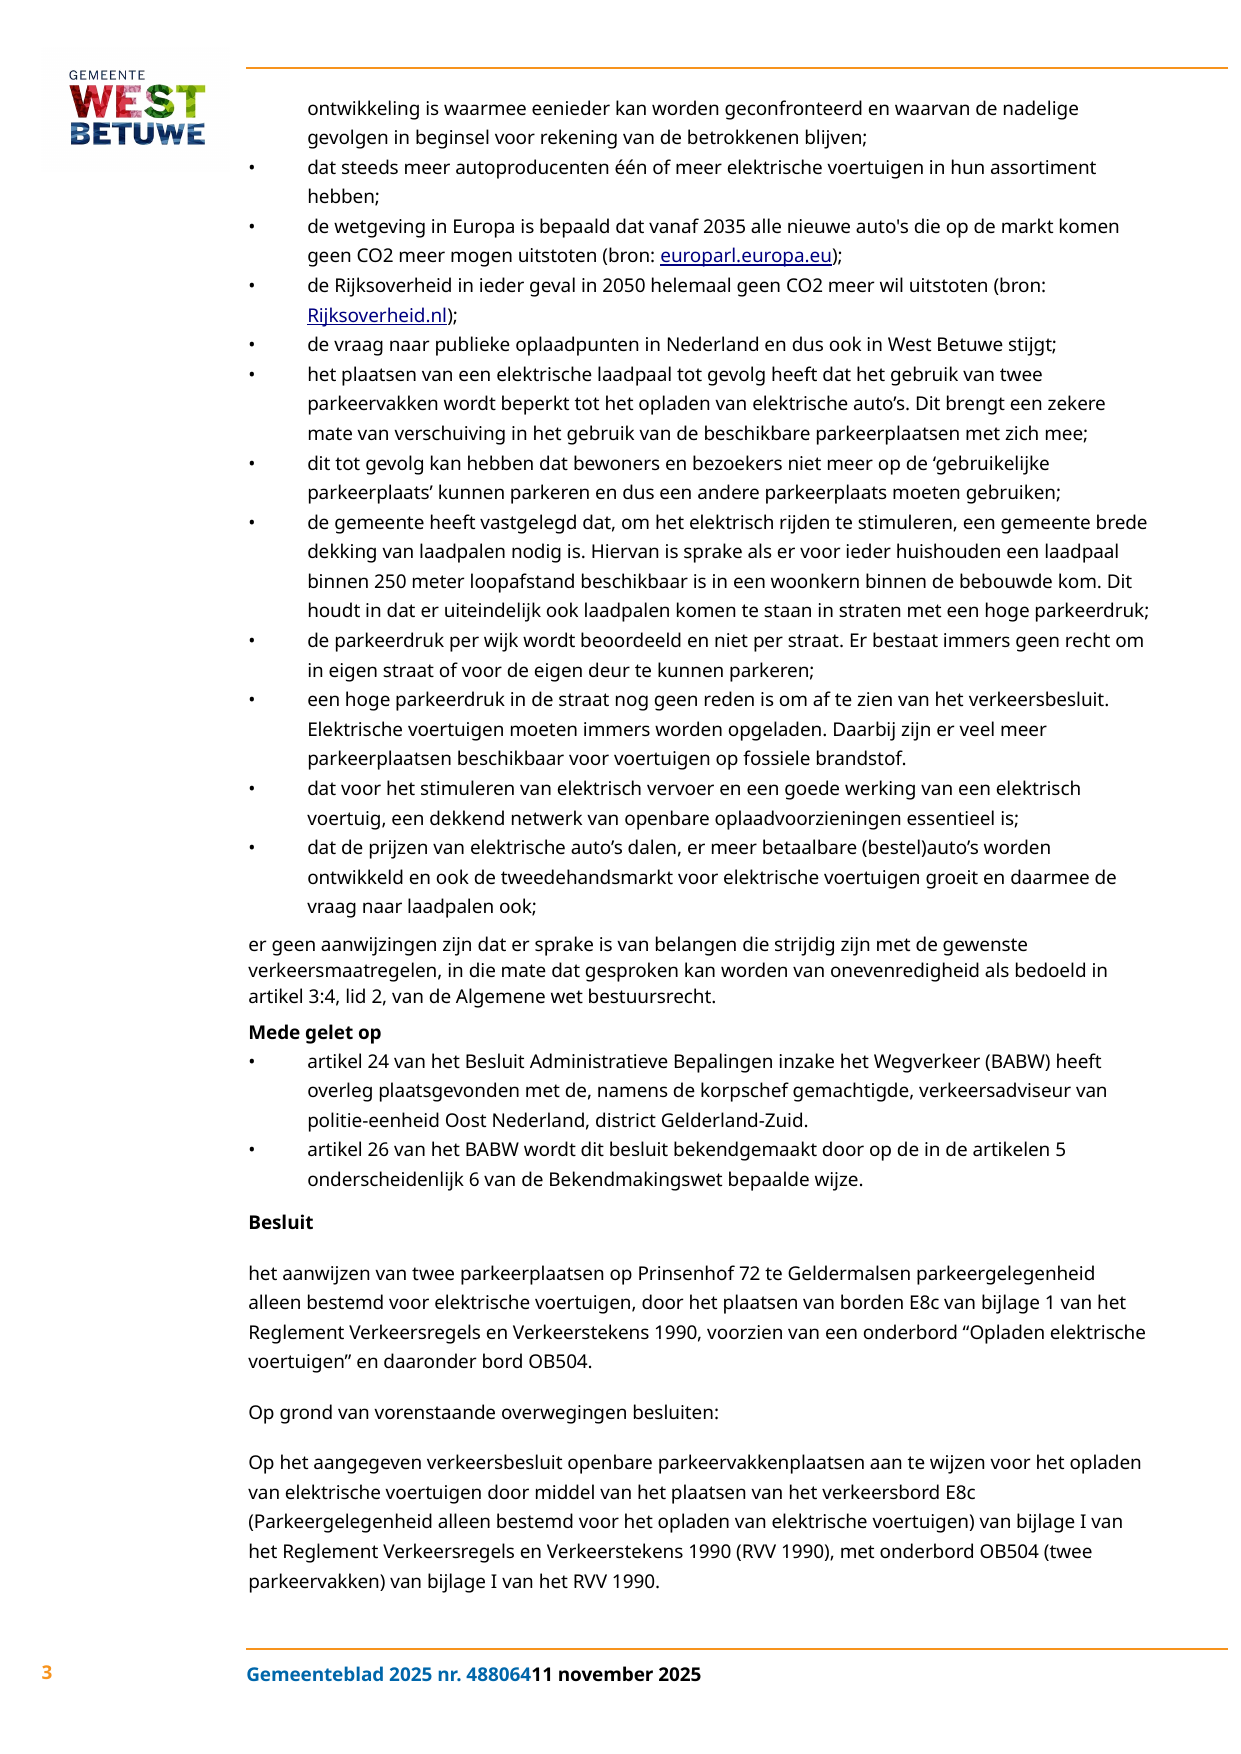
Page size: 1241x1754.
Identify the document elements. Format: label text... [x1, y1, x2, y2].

text Op grond van vorenstaande overwegingen besluiten: [248, 1399, 1152, 1425]
list dat de prijzen van elektrische auto’s dalen, er meer betaalbare (bestel)auto’s worden ontwikkeld en ook de tweedehandsmarkt voor elektrische voertuigen groeit en daarmee de vraag naar laadpalen ook; [248, 834, 1152, 919]
list het plaatsen van een elektrische laadpaal tot gevolg heeft dat het gebruik van twee parkeervakken wordt beperkt tot het opladen van elektrische auto’s. Dit brengt een zekere mate van verschuiving in het gebruik van de beschikbare parkeerplaatsen met zich mee; [248, 361, 1152, 446]
text Besluit [248, 1209, 1152, 1235]
text Op het aangegeven verkeersbesluit openbare parkeervakkenplaatsen aan te wijzen voor het opladen van elektrische voertuigen door middel van het plaatsen van het verkeersbord E8c (Parkeergelegenheid alleen bestemd voor het opladen van elektrische voertuigen) van bijlage I van het Reglement Verkeersregels en Verkeerstekens 1990 (RVV 1990), met onderbord OB504 (twee parkeervakken) van bijlage I van het RVV 1990. [248, 1449, 1152, 1593]
text er geen aanwijzingen zijn dat er sprake is van belangen die strijdig zijn met de gewenste verkeersmaatregelen, in die mate dat gesproken kan worden van onevenredigheid als bedoeld in artikel 3:4, lid 2, van de Algemene wet bestuursrecht. [248, 931, 1152, 1009]
list artikel 24 van het Besluit Administratieve Bepalingen inzake het Wegverkeer (BABW) heeft overleg plaatsgevonden met de, namens de korpschef gemachtigde, verkeersadviseur van politie-eenheid Oost Nederland, district Gelderland-Zuid. [248, 1048, 1152, 1133]
list dat steeds meer autoproducenten één of meer elektrische voertuigen in hun assortiment hebben; [248, 154, 1152, 209]
list de gemeente heeft vastgelegd dat, om het elektrisch rijden te stimuleren, een gemeente brede dekking van laadpalen nodig is. Hiervan is sprake als er voor ieder huishouden een laadpaal binnen 250 meter loopafstand beschikbaar is in een woonkern binnen de bebouwde kom. Dit houdt in dat er uiteindelijk ook laadpalen komen te staan in straten met een hoge parkeerdruk; [248, 509, 1152, 623]
list dat voor het stimuleren van elektrisch vervoer en een goede werking van een elektrisch voertuig, een dekkend netwerk van openbare oplaadvoorzieningen essentieel is; [248, 775, 1152, 831]
list de wetgeving in Europa is bepaald dat vanaf 2035 alle nieuwe auto's die op de markt komen geen CO2 meer mogen uitstoten (bron: europarl.europa.eu); [248, 213, 1152, 268]
text Mede gelet op [248, 1019, 1152, 1045]
list de vraag naar publieke oplaadpunten in Nederland en dus ook in West Betuwe stijgt; [248, 331, 1152, 357]
text het aanwijzen van twee parkeerplaatsen op Prinsenhof 72 te Geldermalsen parkeergelegenheid alleen bestemd voor elektrische voertuigen, door het plaatsen van borden E8c van bijlage 1 van het Reglement Verkeersregels en Verkeerstekens 1990, voorzien van een onderbord “Opladen elektrische voertuigen” en daaronder bord OB504. [248, 1260, 1152, 1374]
list ontwikkeling is waarmee eenieder kan worden geconfronteerd en waarvan de nadelige gevolgen in beginsel voor rekening van de betrokkenen blijven; [248, 95, 1152, 150]
list de parkeerdruk per wijk wordt beoordeeld en niet per straat. Er bestaat immers geen recht om in eigen straat of voor de eigen deur te kunnen parkeren; [248, 627, 1152, 683]
list de Rijksoverheid in ieder geval in 2050 helemaal geen CO2 meer wil uitstoten (bron: Rijksoverheid.nl); [248, 272, 1152, 328]
list dit tot gevolg kan hebben dat bewoners en bezoekers niet meer op de ‘gebruikelijke parkeerplaats’ kunnen parkeren en dus een andere parkeerplaats moeten gebruiken; [248, 450, 1152, 505]
list een hoge parkeerdruk in de straat nog geen reden is om af te zien van het verkeersbesluit. Elektrische voertuigen moeten immers worden opgeladen. Daarbij zijn er veel meer parkeerplaatsen beschikbaar voor voertuigen op fossiele brandstof. [248, 686, 1152, 771]
list artikel 26 van het BABW wordt dit besluit bekendgemaakt door op de in de artikelen 5 onderscheidenlijk 6 van de Bekendmakingswet bepaalde wijze. [248, 1137, 1152, 1192]
picture [41, 47, 231, 172]
